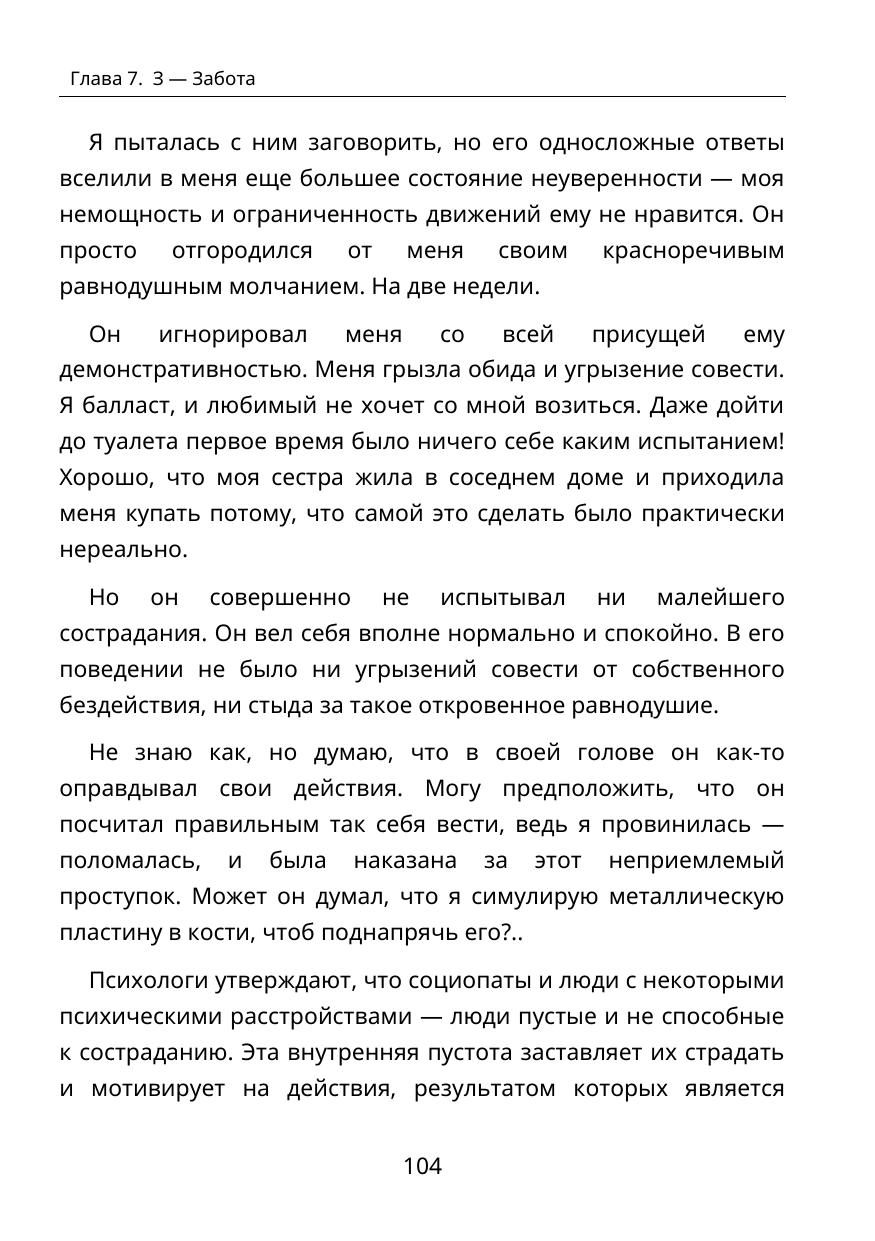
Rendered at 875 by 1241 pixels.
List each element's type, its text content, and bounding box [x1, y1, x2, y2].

text Психологи утверждают, что социопаты и люди с некоторыми психическими расстройствами — люди пустые и не способные к состраданию. Эта внутренняя пустота заставляет их страдать и мотивирует на действия, результатом которых является [59, 964, 786, 1103]
text Но он совершенно не испытывал ни малейшего сострадания. Он вел себя вполне нормально и спокойно. В его поведении не было ни угрызений совести от собственного бездействия, ни стыда за такое откровенное равнодушие. [59, 581, 786, 720]
text Я пыталась с ним заговорить, но его односложные ответы вселили в меня еще большее состояние неуверенности — моя немощность и ограниченность движений ему не нравится. Он просто отгородился от меня своим красноречивым равнодушным молчанием. На две недели. [59, 126, 786, 301]
text Не знаю как, но думаю, что в своей голове он как-то оправдывал свои действия. Могу предположить, что он посчитал правильным так себя вести, ведь я провинилась — поломалась, и была наказана за этот неприемлемый проступок. Может он думал, что я симулирую металлическую пластину в кости, чтоб поднапрячь его?.. [59, 736, 786, 947]
text Он игнорировал меня со всей присущей ему демонстративностью. Меня грызла обида и угрызение совести. Я балласт, и любимый не хочет со мной возиться. Даже дойти до туалета первое время было ничего себе каким испытанием! Хорошо, что моя сестра жила в соседнем доме и приходила меня купать потому, что самой это сделать было практически нереально. [59, 317, 786, 564]
